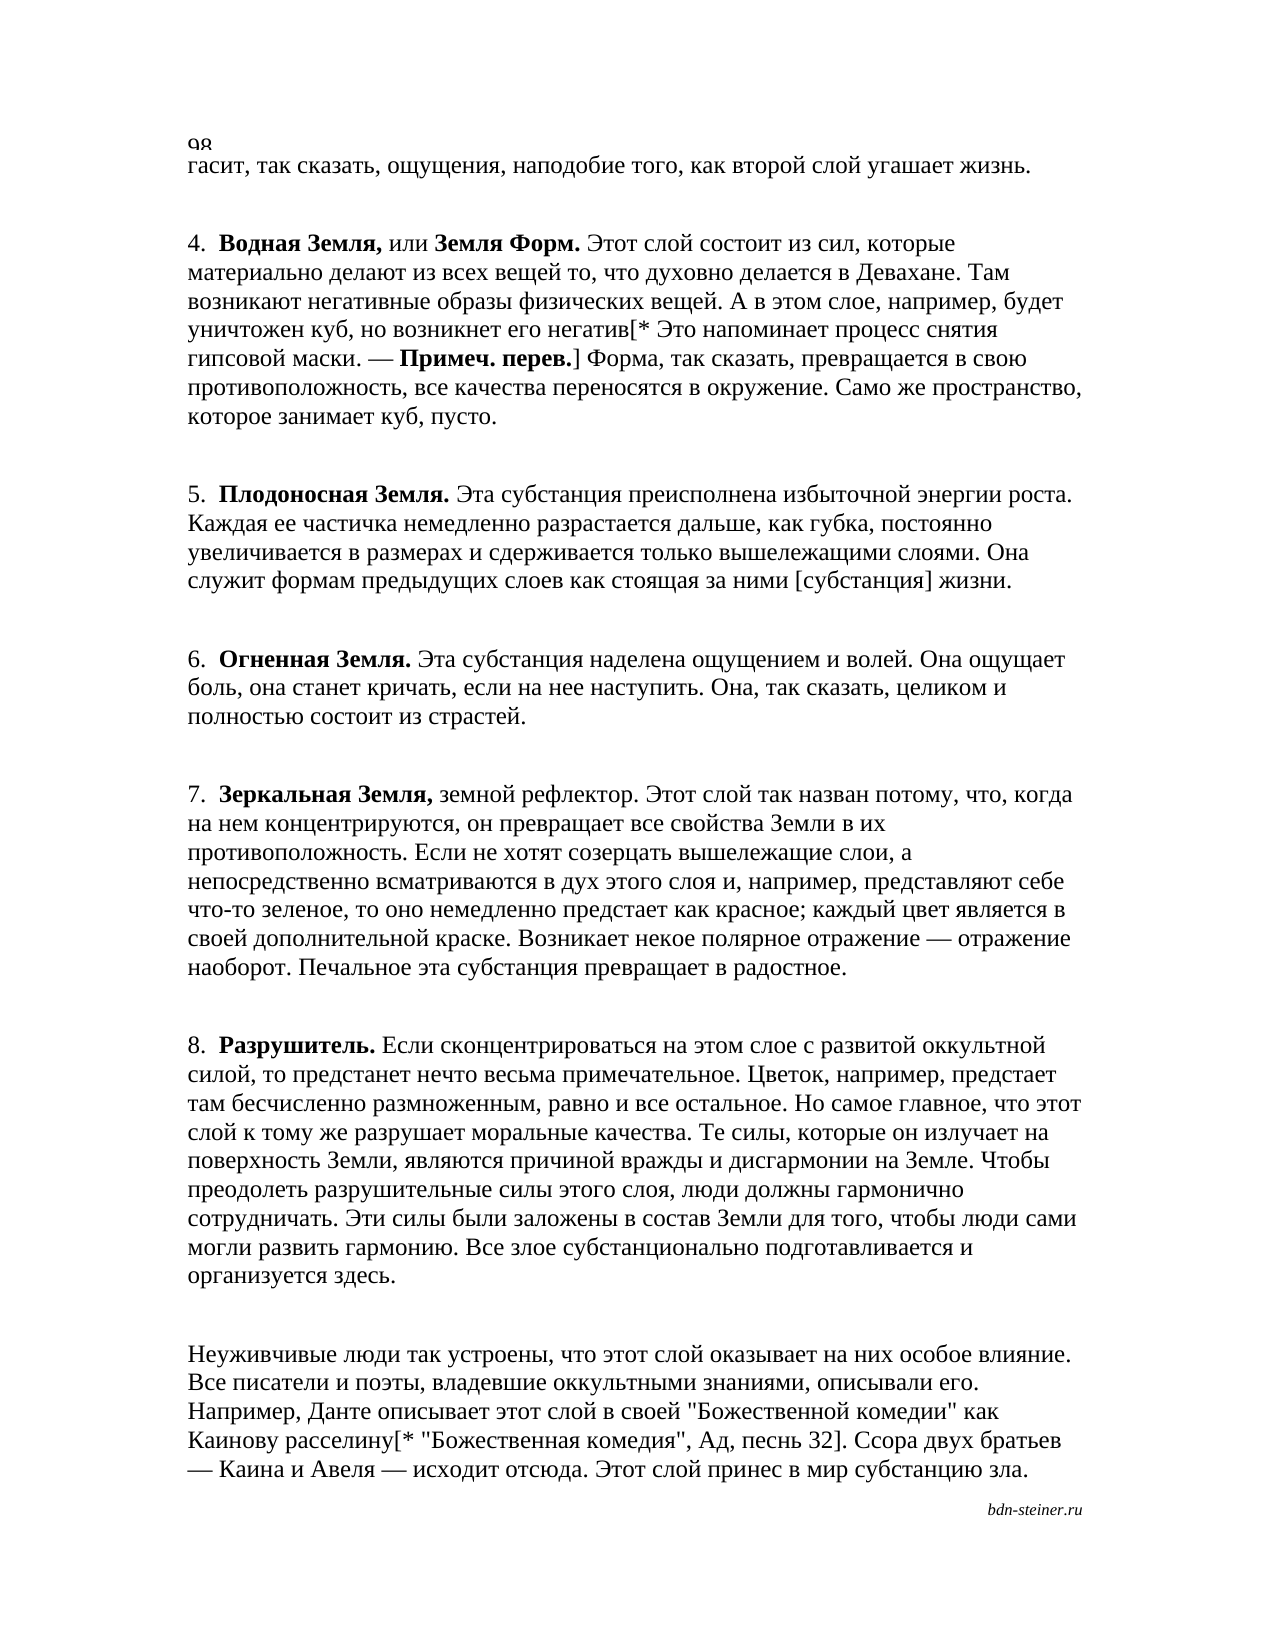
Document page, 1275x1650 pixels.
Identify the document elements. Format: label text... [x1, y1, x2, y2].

text 6. Огненная Земля. Эта субстанция наделена ощущением и волей. Она ощущает боль, она станет кричать, если на нее наступить. Она, так сказать, целиком и полностью состоит из страстей. [187, 644, 1087, 730]
text 5. Плодоносная Земля. Эта субстанция преисполнена избыточной энергии роста. Каждая ее частичка немедленно разрастается дальше, как губка, постоянно увеличивается в размерах и сдерживается только вышележащими слоями. Она служит формам предыдущих слоев как стоящая за ними [субстанция] жизни. [187, 479, 1087, 594]
text гасит, так сказать, ощущения, наподобие того, как второй слой угашает жизнь. [187, 150, 1087, 179]
text Неуживчивые люди так устроены, что этот слой оказывает на них особое влияние. Все писатели и поэты, владевшие оккультными знаниями, описывали его. Например, Данте описывает этот слой в своей "Божественной комедии" как Каинову расселину[* "Божественная комедия", Ад, песнь 32]. Ссора двух братьев — Каина и Авеля — исходит отсюда. Этот слой принес в мир субстанцию зла. [187, 1339, 1087, 1482]
text 4. Водная Земля, или Земля Форм. Этот слой состоит из сил, которые материально делают из всех вещей то, что духовно делается в Девахане. Там возникают негативные образы физических вещей. А в этом слое, например, будет уничтожен куб, но возникнет его негатив[* Это напоминает процесс снятия гипсовой маски. — Примеч. перев.] Форма, так сказать, превращается в свою противоположность, все качества переносятся в окружение. Само же пространство, которое занимает куб, пусто. [187, 228, 1087, 429]
text 7. Зеркальная Земля, земной рефлектор. Этот слой так назван потому, что, когда на нем концентрируются, он превращает все свойства Земли в их противоположность. Если не хотят созерцать вышележащие слои, а непосредственно всматриваются в дух этого слоя и, например, представляют себе что-то зеленое, то оно немедленно предстает как красное; каждый цвет является в своей дополнительной краске. Возникает некое полярное отражение — отражение наоборот. Печальное эта субстанция превращает в радостное. [187, 779, 1087, 981]
text 8. Разрушитель. Если сконцентрироваться на этом слое с развитой оккультной силой, то предстанет нечто весьма примечательное. Цветок, например, предстает там бесчисленно размноженным, равно и все остальное. Но самое главное, что этот слой к тому же разрушает моральные качества. Те силы, которые он излучает на поверхность Земли, являются причиной вражды и дисгармонии на Земле. Чтобы преодолеть разрушительные силы этого слоя, люди должны гармонично сотрудничать. Эти силы были заложены в состав Земли для того, чтобы люди сами могли развить гармонию. Все злое субстанционально подготавливается и организуется здесь. [187, 1030, 1087, 1289]
